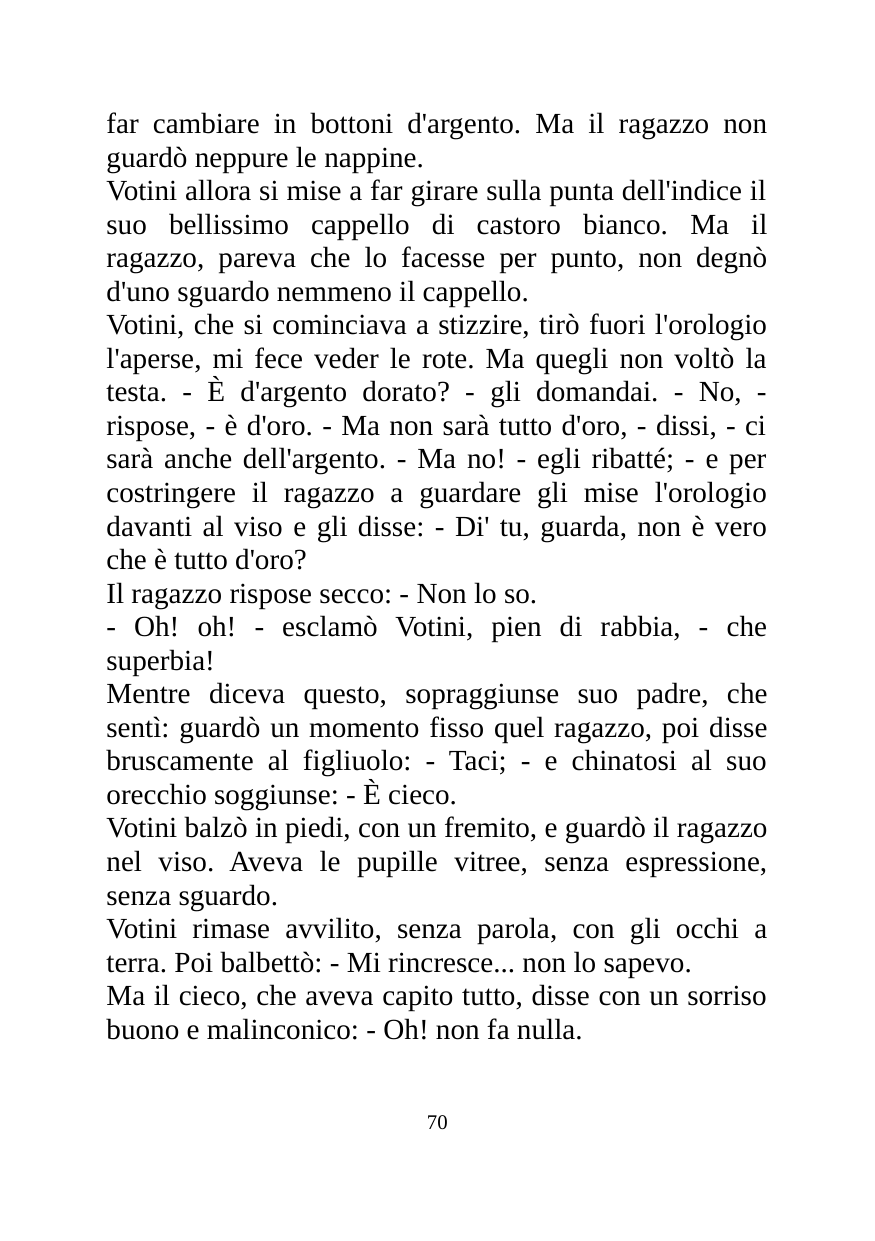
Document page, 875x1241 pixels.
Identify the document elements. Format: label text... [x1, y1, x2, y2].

text Mentre diceva questo, sopraggiunse suo padre, che sentì: guardò un momento fisso quel ragazzo, poi disse bruscamente al figliuolo: - Taci; - e chinatosi al suo orecchio soggiunse: - È cieco. [106, 676, 768, 811]
text Ma il cieco, che aveva capito tutto, disse con un sorriso buono e malinconico: - Oh! non fa nulla. [106, 978, 768, 1045]
text far cambiare in bottoni d'argento. Ma il ragazzo non guardò neppure le nappine. [106, 106, 768, 173]
text Il ragazzo rispose secco: - Non lo so. [106, 576, 768, 609]
text Votini balzò in piedi, con un fremito, e guardò il ragazzo nel viso. Aveva le pupille vitree, senza espressione, senza sguardo. [106, 811, 768, 911]
text Votini allora si mise a far girare sulla punta dell'indice il suo bellissimo cappello di castoro bianco. Ma il ragazzo, pareva che lo facesse per punto, non degnò d'uno sguardo nemmeno il cappello. [106, 173, 768, 307]
text - Oh! oh! - esclamò Votini, pien di rabbia, - che superbia! [106, 609, 768, 676]
text Votini, che si cominciava a stizzire, tirò fuori l'orologio l'aperse, mi fece veder le rote. Ma quegli non voltò la testa. - È d'argento dorato? - gli domandai. - No, - rispose, - è d'oro. - Ma non sarà tutto d'oro, - dissi, - ci sarà anche dell'argento. - Ma no! - egli ribatté; - e per costringere il ragazzo a guardare gli mise l'orologio davanti al viso e gli disse: - Di' tu, guarda, non è vero che è tutto d'oro? [106, 307, 768, 576]
text Votini rimase avvilito, senza parola, con gli occhi a terra. Poi balbettò: - Mi rincresce... non lo sapevo. [106, 911, 768, 978]
